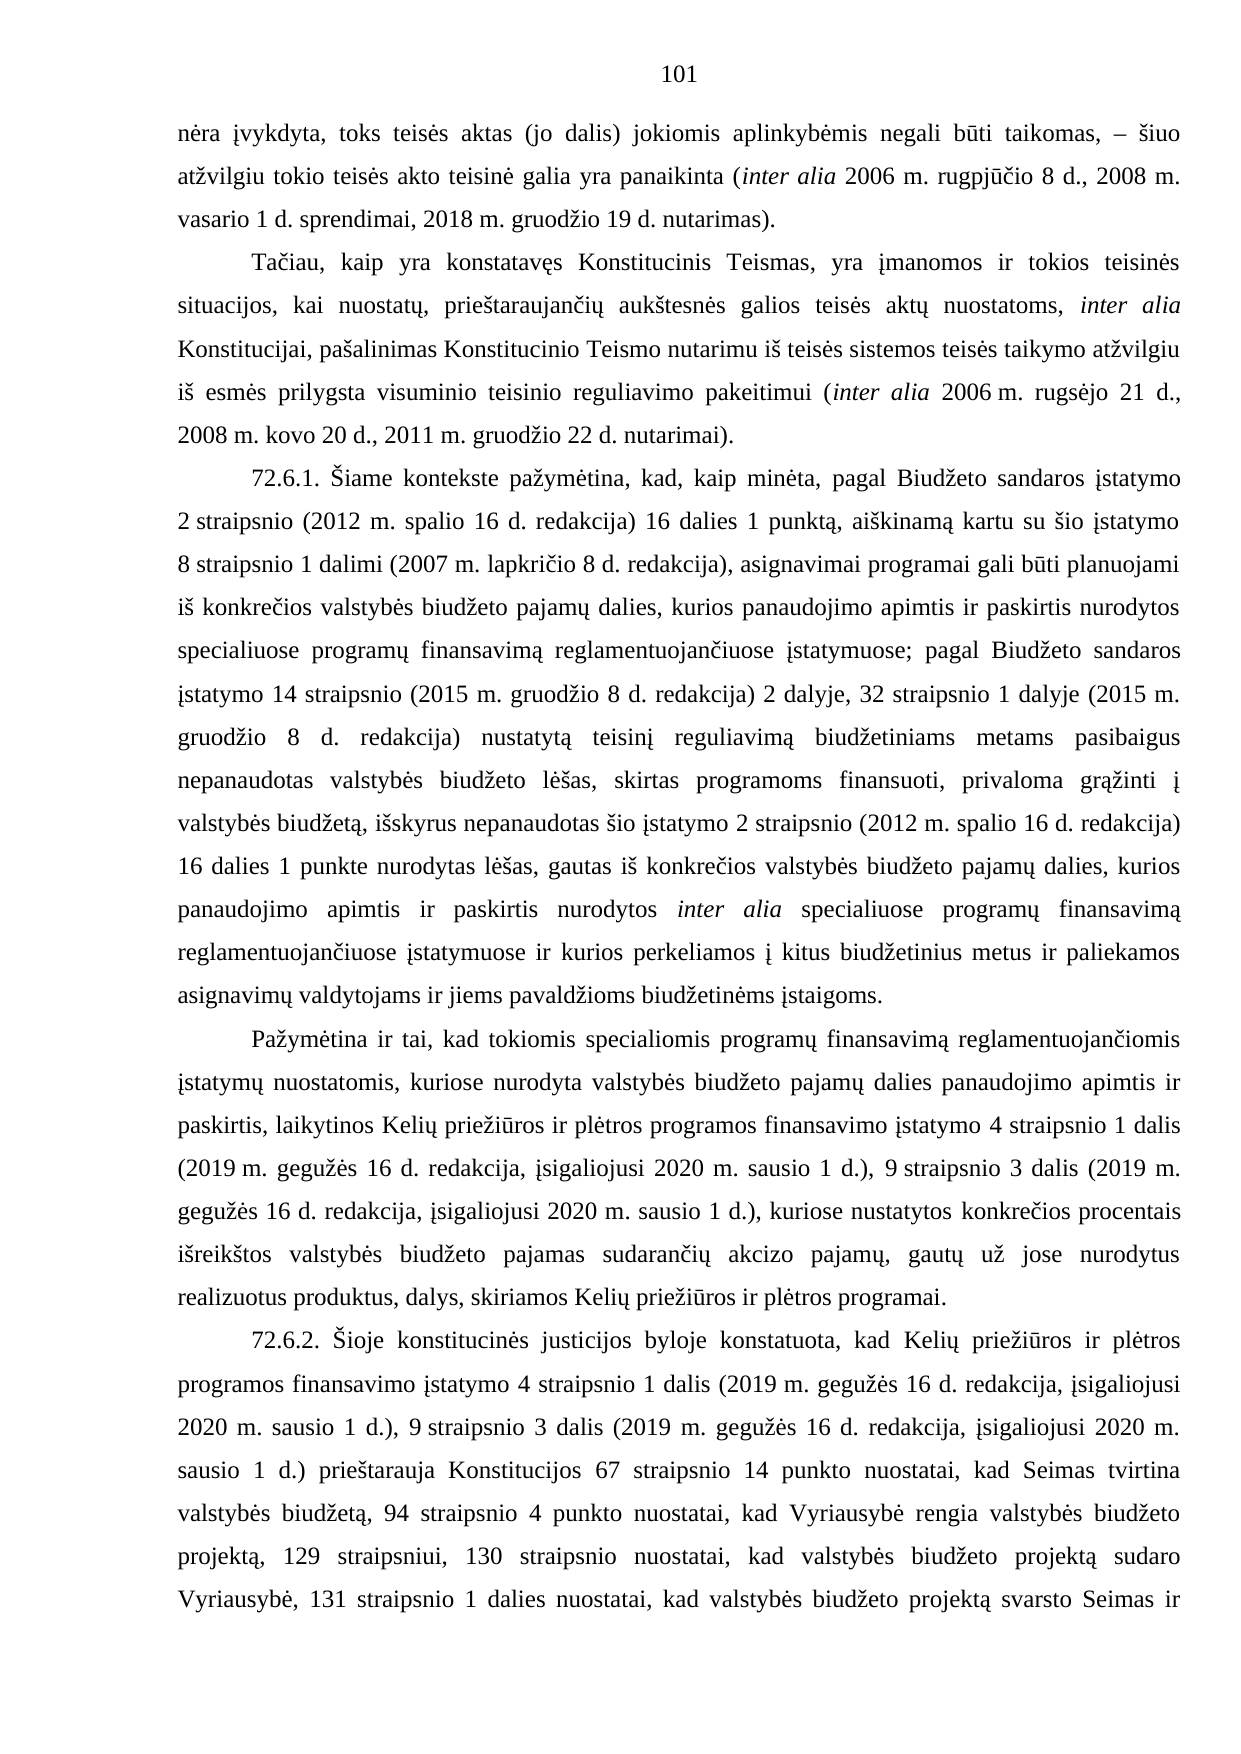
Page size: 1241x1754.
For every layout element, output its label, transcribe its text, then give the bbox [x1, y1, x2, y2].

text nėra įvykdyta, toks teisės aktas (jo dalis) jokiomis aplinkybėmis negali būti taikomas, – šiuo atžvilgiu tokio teisės akto teisinė galia yra panaikinta (inter alia 2006 m. rugpjūčio 8 d., 2008 m. vasario 1 d. sprendimai, 2018 m. gruodžio 19 d. nutarimas). [177, 118, 1181, 233]
text 72.6.2. Šioje konstitucinės justicijos byloje konstatuota, kad Kelių priežiūros ir plėtros programos finansavimo įstatymo 4 straipsnio 1 dalis (2019 m. gegužės 16 d. redakcija, įsigaliojusi 2020 m. sausio 1 d.), 9 straipsnio 3 dalis (2019 m. gegužės 16 d. redakcija, įsigaliojusi 2020 m. sausio 1 d.) prieštarauja Konstitucijos 67 straipsnio 14 punkto nuostatai, kad Seimas tvirtina valstybės biudžetą, 94 straipsnio 4 punkto nuostatai, kad Vyriausybė rengia valstybės biudžeto projektą, 129 straipsniui, 130 straipsnio nuostatai, kad valstybės biudžeto projektą sudaro Vyriausybė, 131 straipsnio 1 dalies nuostatai, kad valstybės biudžeto projektą svarsto Seimas ir [177, 1326, 1181, 1613]
text Tačiau, kaip yra konstatavęs Konstitucinis Teismas, yra įmanomos ir tokios teisinės situacijos, kai nuostatų, prieštaraujančių aukštesnės galios teisės aktų nuostatoms, inter alia Konstitucijai, pašalinimas Konstitucinio Teismo nutarimu iš teisės sistemos teisės taikymo atžvilgiu iš esmės prilygsta visuminio teisinio reguliavimo pakeitimui (inter alia 2006 m. rugsėjo 21 d., 2008 m. kovo 20 d., 2011 m. gruodžio 22 d. nutarimai). [177, 247, 1181, 449]
text Pažymėtina ir tai, kad tokiomis specialiomis programų finansavimą reglamentuojančiomis įstatymų nuostatomis, kuriose nurodyta valstybės biudžeto pajamų dalies panaudojimo apimtis ir paskirtis, laikytinos Kelių priežiūros ir plėtros programos finansavimo įstatymo 4 straipsnio 1 dalis (2019 m. gegužės 16 d. redakcija, įsigaliojusi 2020 m. sausio 1 d.), 9 straipsnio 3 dalis (2019 m. gegužės 16 d. redakcija, įsigaliojusi 2020 m. sausio 1 d.), kuriose nustatytos konkrečios procentais išreikštos valstybės biudžeto pajamas sudarančių akcizo pajamų, gautų už jose nurodytus realizuotus produktus, dalys, skiriamos Kelių priežiūros ir plėtros programai. [177, 1024, 1181, 1311]
text 72.6.1. Šiame kontekste pažymėtina, kad, kaip minėta, pagal Biudžeto sandaros įstatymo 2 straipsnio (2012 m. spalio 16 d. redakcija) 16 dalies 1 punktą, aiškinamą kartu su šio įstatymo 8 straipsnio 1 dalimi (2007 m. lapkričio 8 d. redakcija), asignavimai programai gali būti planuojami iš konkrečios valstybės biudžeto pajamų dalies, kurios panaudojimo apimtis ir paskirtis nurodytos specialiuose programų finansavimą reglamentuojančiuose įstatymuose; pagal Biudžeto sandaros įstatymo 14 straipsnio (2015 m. gruodžio 8 d. redakcija) 2 dalyje, 32 straipsnio 1 dalyje (2015 m. gruodžio 8 d. redakcija) nustatytą teisinį reguliavimą biudžetiniams metams pasibaigus nepanaudotas valstybės biudžeto lėšas, skirtas programoms finansuoti, privaloma grąžinti į valstybės biudžetą, išskyrus nepanaudotas šio įstatymo 2 straipsnio (2012 m. spalio 16 d. redakcija) 16 dalies 1 punkte nurodytas lėšas, gautas iš konkrečios valstybės biudžeto pajamų dalies, kurios panaudojimo apimtis ir paskirtis nurodytos inter alia specialiuose programų finansavimą reglamentuojančiuose įstatymuose ir kurios perkeliamos į kitus biudžetinius metus ir paliekamos asignavimų valdytojams ir jiems pavaldžioms biudžetinėms įstaigoms. [177, 463, 1181, 1009]
